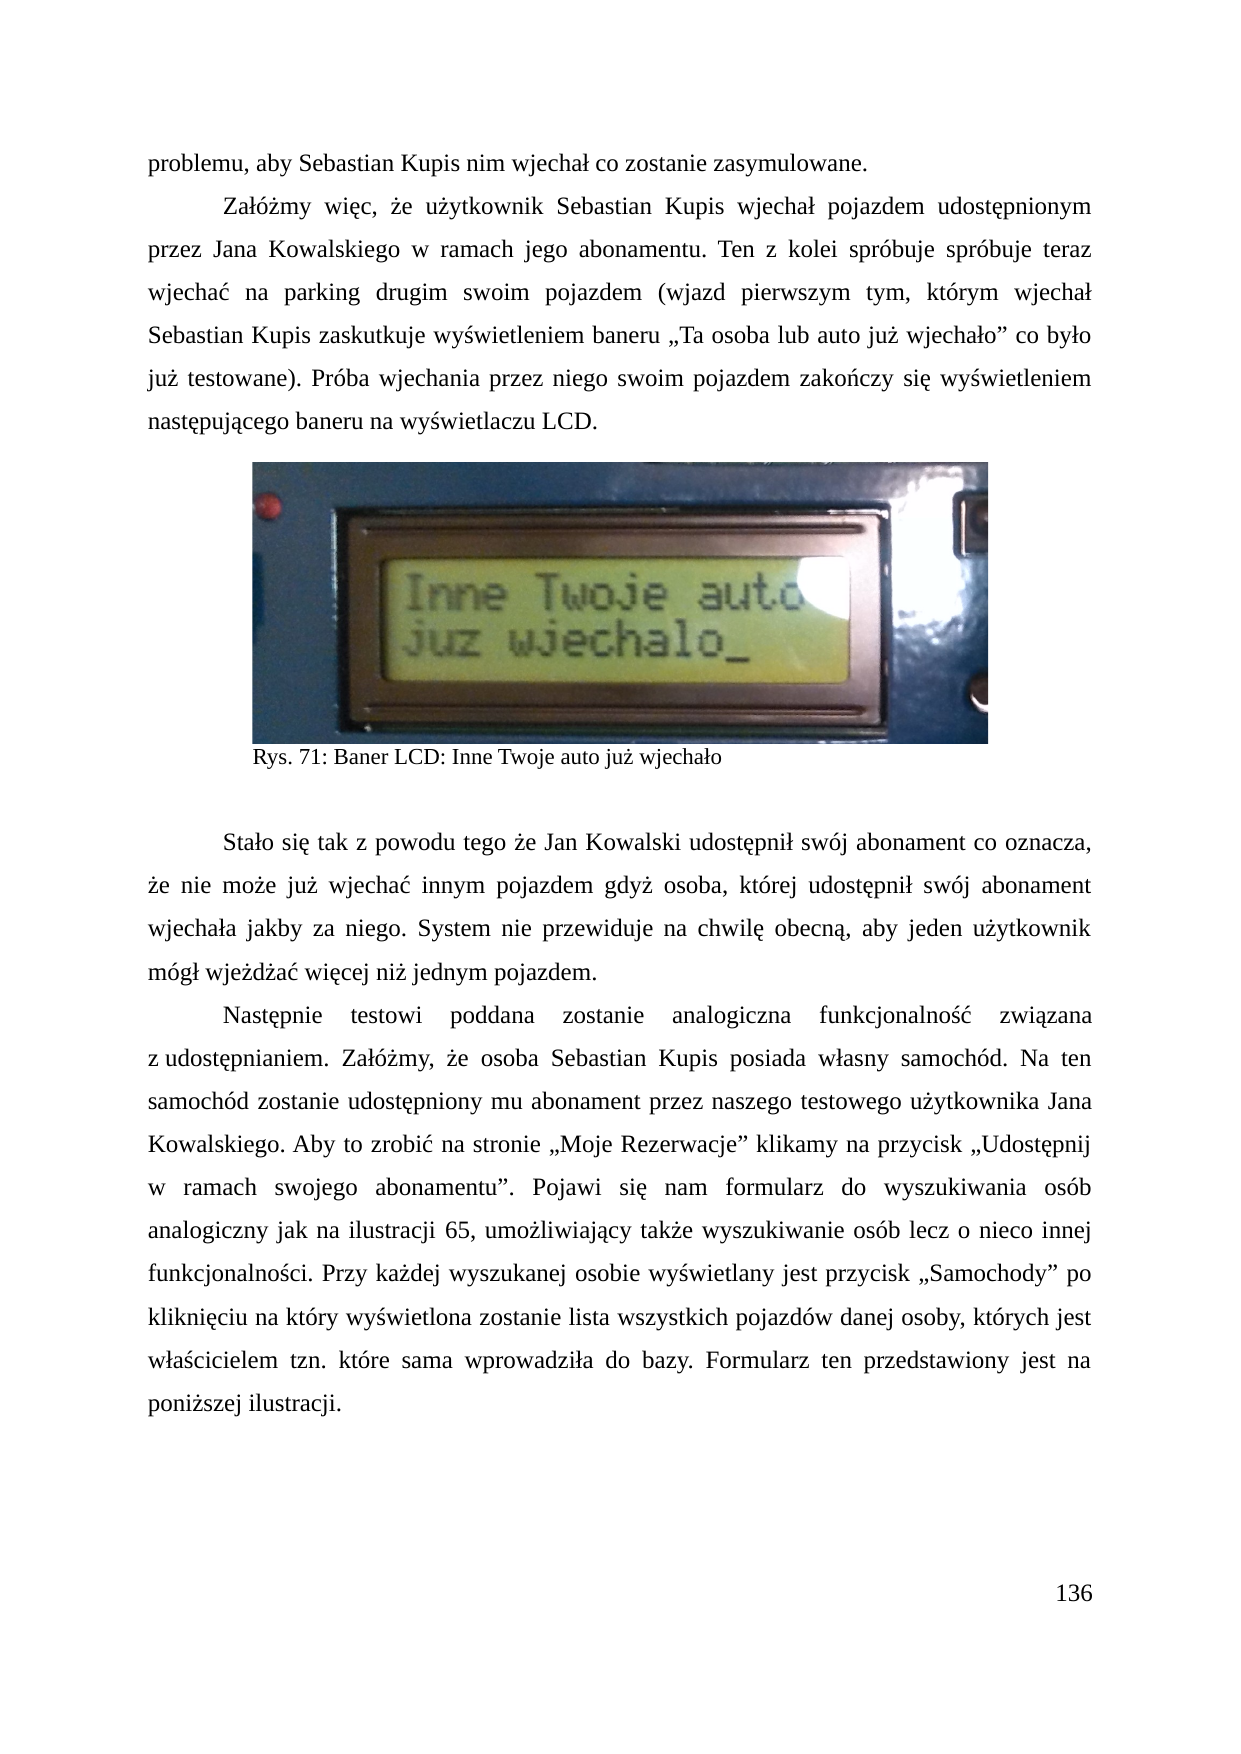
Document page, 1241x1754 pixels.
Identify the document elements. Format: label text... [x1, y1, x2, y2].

text Stało się tak z powodu tego że Jan Kowalski udostępnił swój abonament co oznacza, że nie może już wjechać innym pojazdem gdyż osoba, której udostępnił swój abonament wjechała jakby za niego. System nie przewiduje na chwilę obecną, aby jeden użytkownik mógł wjeżdżać więcej niż jednym pojazdem. [148, 827, 1093, 985]
text Rys. 71: Baner LCD: Inne Twoje auto już wjechało [252, 744, 988, 770]
text problemu, aby Sebastian Kupis nim wjechał co zostanie zasymulowane. [148, 148, 1093, 176]
picture [252, 462, 989, 744]
text Następnie testowi poddana zostanie analogiczna funkcjonalność związana z udostępnianiem. Załóżmy, że osoba Sebastian Kupis posiada własny samochód. Na ten samochód zostanie udostępniony mu abonament przez naszego testowego użytkownika Jana Kowalskiego. Aby to zrobić na stronie „Moje Rezerwacje” klikamy na przycisk „Udostępnij w ramach swojego abonamentu”. Pojawi się nam formularz do wyszukiwania osób analogiczny jak na ilustracji 65, umożliwiający także wyszukiwanie osób lecz o nieco innej funkcjonalności. Przy każdej wyszukanej osobie wyświetlany jest przycisk „Samochody” po kliknięciu na który wyświetlona zostanie lista wszystkich pojazdów danej osoby, których jest właścicielem tzn. które sama wprowadziła do bazy. Formularz ten przedstawiony jest na poniższej ilustracji. [148, 1000, 1093, 1417]
text Załóżmy więc, że użytkownik Sebastian Kupis wjechał pojazdem udostępnionym przez Jana Kowalskiego w ramach jego abonamentu. Ten z kolei spróbuje spróbuje teraz wjechać na parking drugim swoim pojazdem (wjazd pierwszym tym, którym wjechał Sebastian Kupis zaskutkuje wyświetleniem baneru „Ta osoba lub auto już wjechało” co było już testowane). Próba wjechania przez niego swoim pojazdem zakończy się wyświetleniem następującego baneru na wyświetlaczu LCD. [148, 191, 1093, 435]
